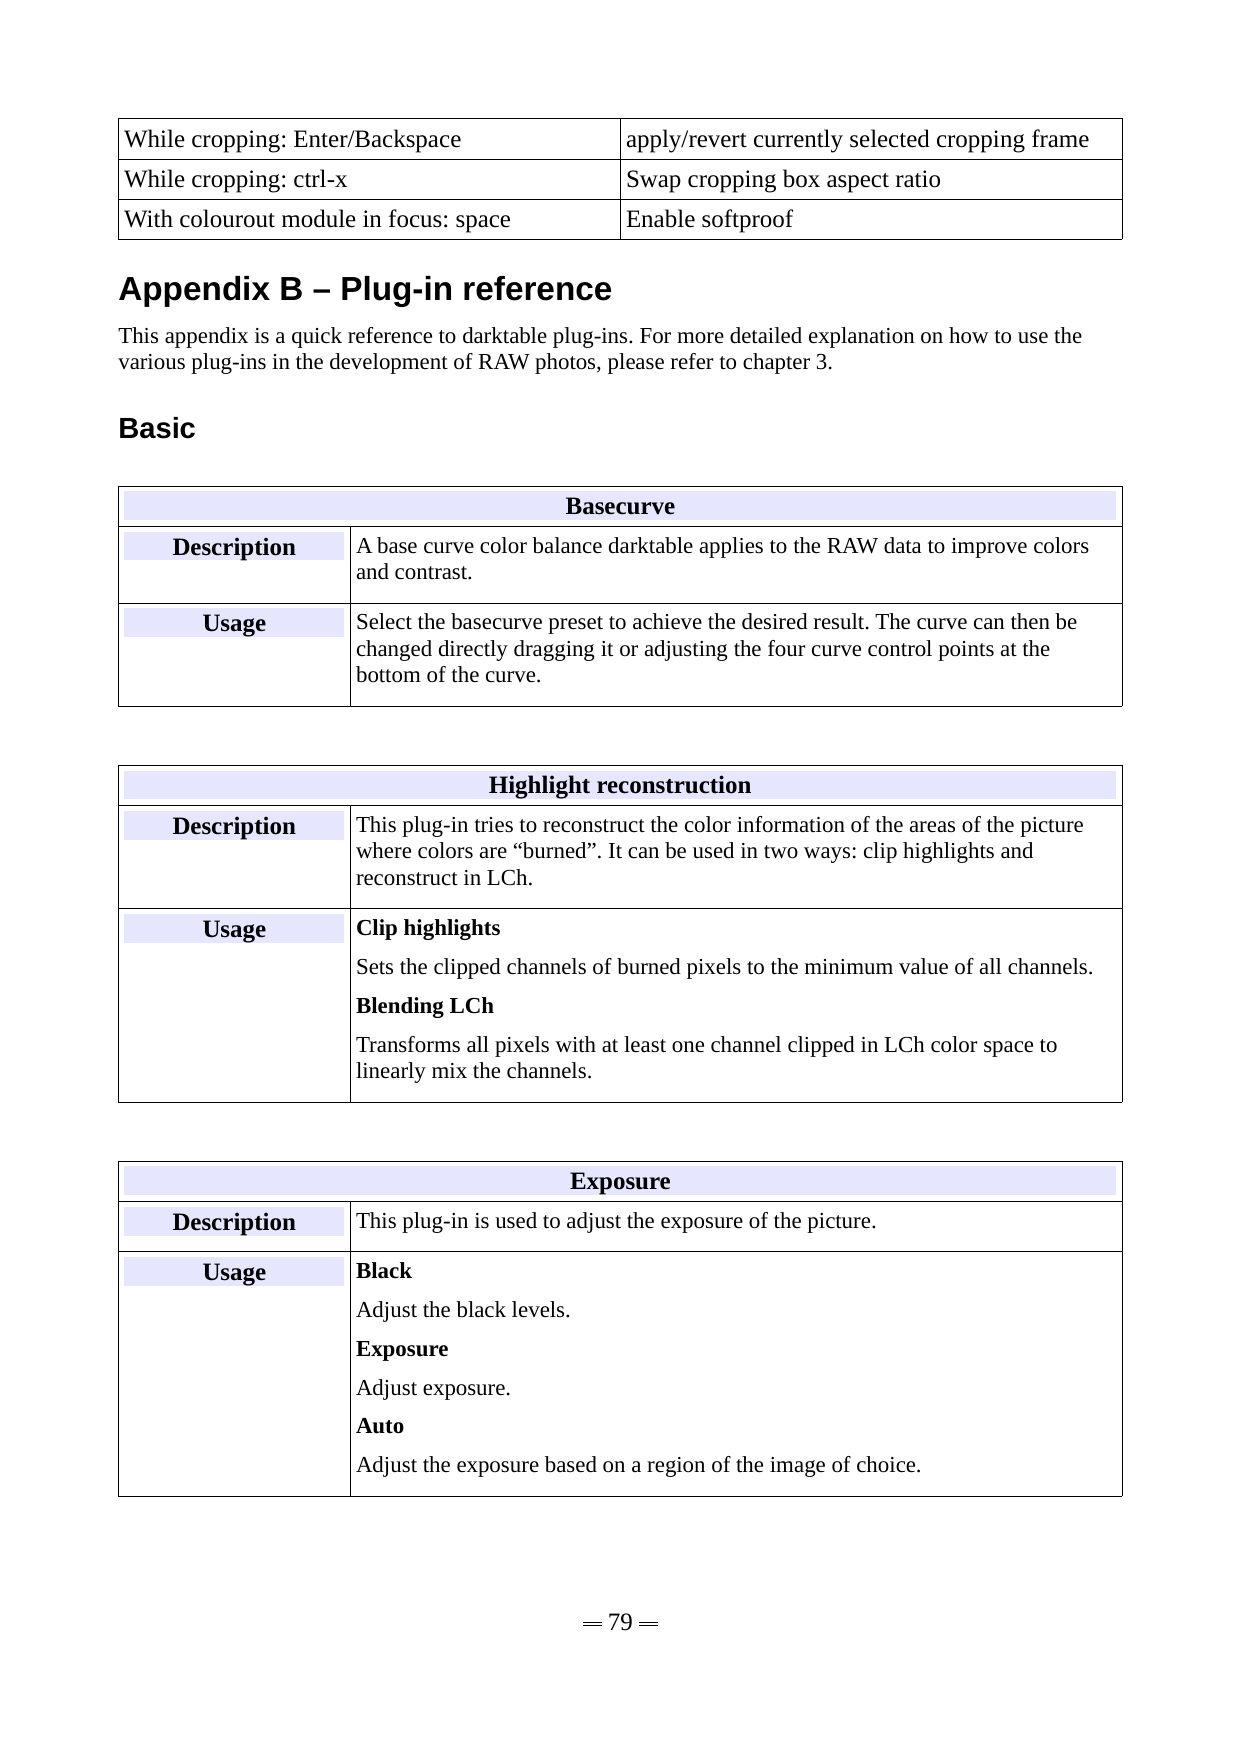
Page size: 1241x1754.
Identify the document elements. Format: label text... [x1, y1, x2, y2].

table_cell Black Adjust the black levels. Exposure Adjust exposure. Auto Adjust the exposure based on a region of the image of choice. [351, 1252, 1122, 1496]
table_cell While cropping: ctrl-x [119, 160, 620, 199]
table_cell apply/revert currently selected cropping frame [621, 119, 1122, 158]
table_cell This plug-in tries to reconstruct the color information of the areas of the picture where colors are “burned”. It can be used in two ways: clip highlights and reconstruct in LCh. [351, 806, 1122, 908]
table_header Basecurve [119, 487, 1122, 526]
table_header Highlight reconstruction [119, 766, 1122, 805]
table_cell Description [119, 527, 350, 603]
subtitle Basic [118, 411, 1122, 444]
table_cell With colourout module in focus: space [119, 200, 620, 239]
table_cell A base curve color balance darktable applies to the RAW data to improve colors and contrast. [351, 527, 1122, 603]
table_cell Enable softproof [621, 200, 1122, 239]
table_cell While cropping: Enter/Backspace [119, 119, 620, 158]
table_cell Usage [119, 909, 350, 1102]
table_cell Description [119, 806, 350, 908]
subtitle Appendix B – Plug-in reference [118, 269, 1122, 307]
table_cell Usage [119, 604, 350, 706]
table_cell Description [119, 1202, 350, 1251]
table_cell Swap cropping box aspect ratio [621, 160, 1122, 199]
table_cell Usage [119, 1252, 350, 1496]
table_header Exposure [119, 1162, 1122, 1201]
text This appendix is a quick reference to darktable plug-ins. For more detailed explanation on how to use the various plug-ins in the development of RAW photos, please refer to chapter 3. [118, 322, 1122, 374]
table_cell Clip highlights Sets the clipped channels of burned pixels to the minimum value of all channels. Blending LCh Transforms all pixels with at least one channel clipped in LCh color space to linearly mix the channels. [351, 909, 1122, 1102]
table_cell This plug-in is used to adjust the exposure of the picture. [351, 1202, 1122, 1251]
table_cell Select the basecurve preset to achieve the desired result. The curve can then be changed directly dragging it or adjusting the four curve control points at the bottom of the curve. [351, 604, 1122, 706]
